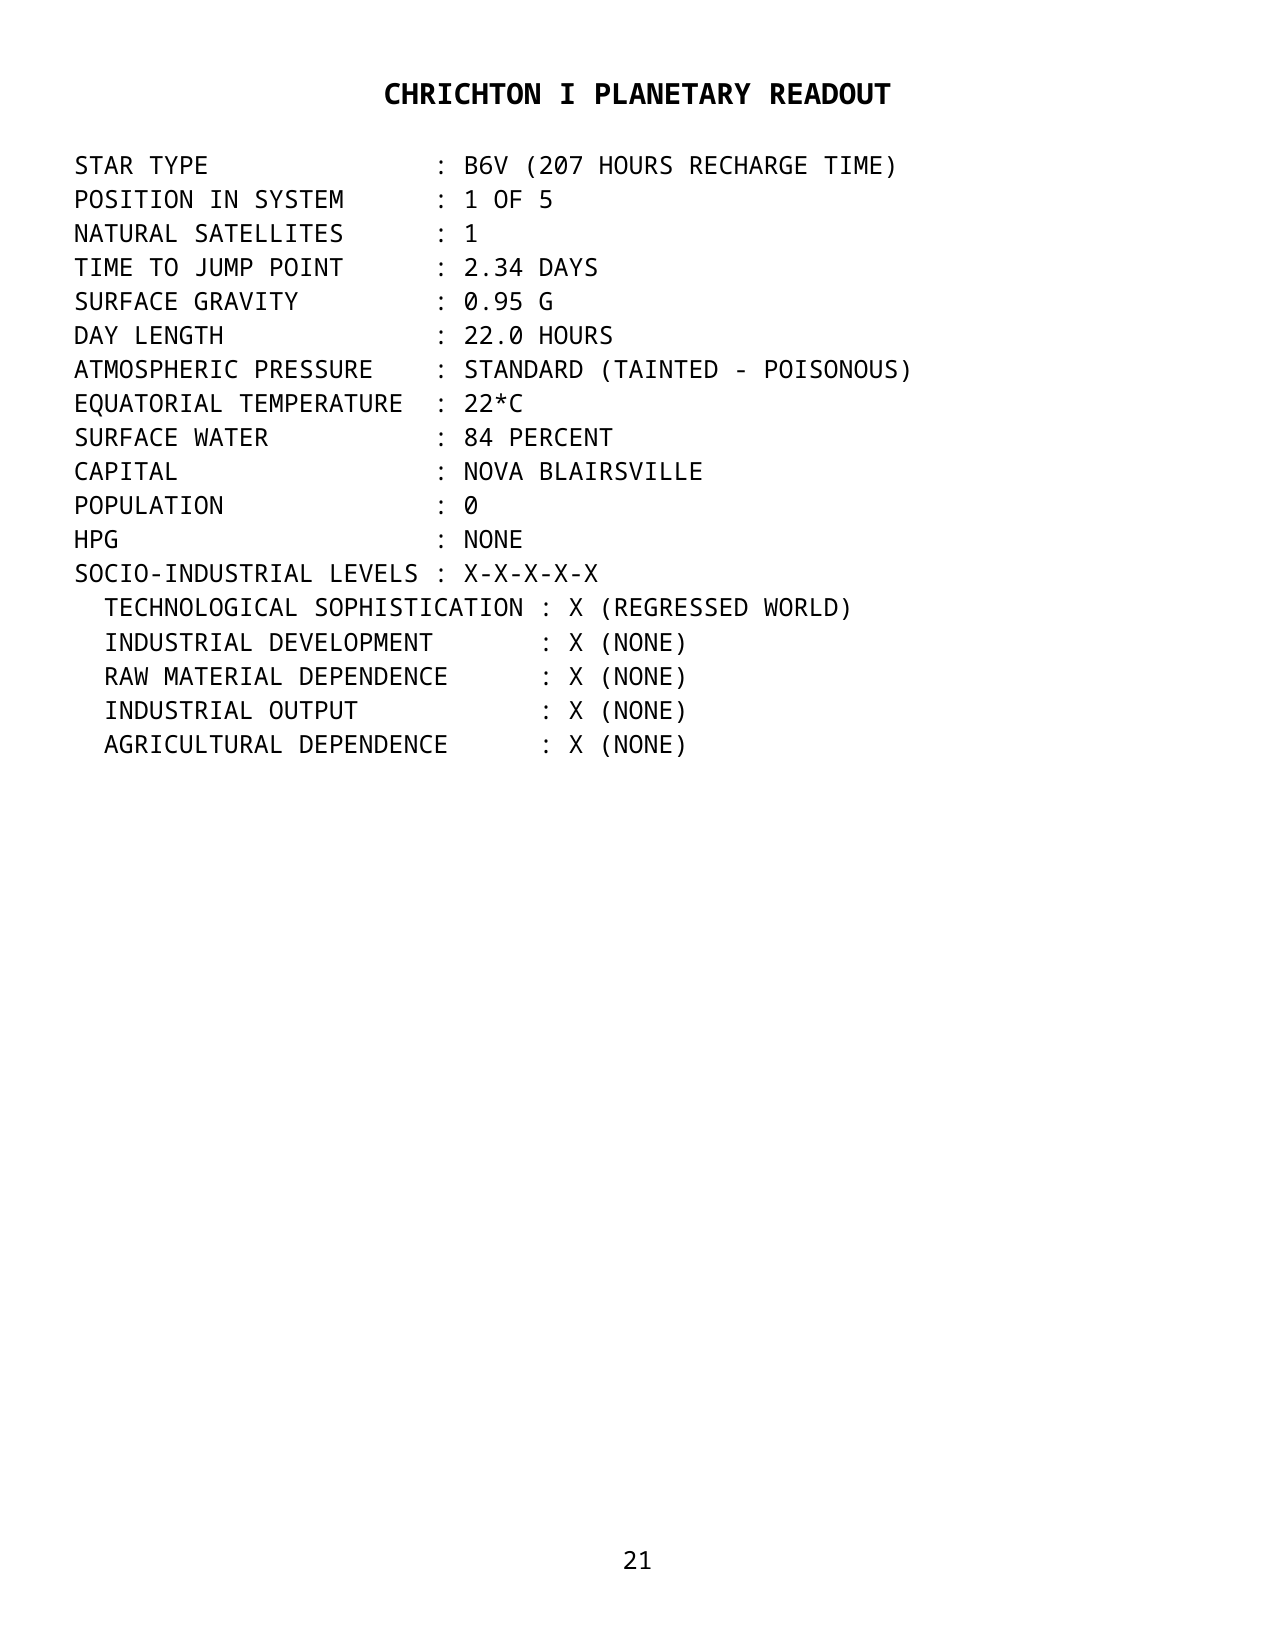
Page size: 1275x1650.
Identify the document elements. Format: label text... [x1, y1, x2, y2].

text SURFACE WATER : 84 PERCENT [73, 420, 1201, 454]
text NATURAL SATELLITES : 1 [73, 215, 1201, 249]
text CAPITAL : NOVA BLAIRSVILLE [73, 454, 1201, 488]
text STAR TYPE : B6V (207 HOURS RECHARGE TIME) POSITION IN SYSTEM : 1 OF 5 [73, 147, 1201, 215]
text DAY LENGTH : 22.0 HOURS [73, 318, 1201, 352]
text ATMOSPHERIC PRESSURE : STANDARD (TAINTED - POISONOUS) [73, 352, 1201, 386]
text AGRICULTURAL DEPENDENCE : X (NONE) [73, 726, 1201, 760]
text RAW MATERIAL DEPENDENCE : X (NONE) [73, 658, 1201, 692]
text SOCIO-INDUSTRIAL LEVELS : X-X-X-X-X [73, 556, 1201, 590]
text HPG : NONE [73, 522, 1201, 556]
text INDUSTRIAL OUTPUT : X (NONE) [73, 692, 1201, 726]
text TIME TO JUMP POINT : 2.34 DAYS [73, 249, 1201, 283]
text TECHNOLOGICAL SOPHISTICATION : X (REGRESSED WORLD) [73, 590, 1201, 624]
text SURFACE GRAVITY : 0.95 G [73, 283, 1201, 318]
text EQUATORIAL TEMPERATURE : 22*C [73, 386, 1201, 420]
text INDUSTRIAL DEVELOPMENT : X (NONE) [73, 624, 1201, 658]
text POPULATION : 0 [73, 488, 1201, 522]
subtitle CHRICHTON I PLANETARY READOUT [73, 73, 1201, 113]
